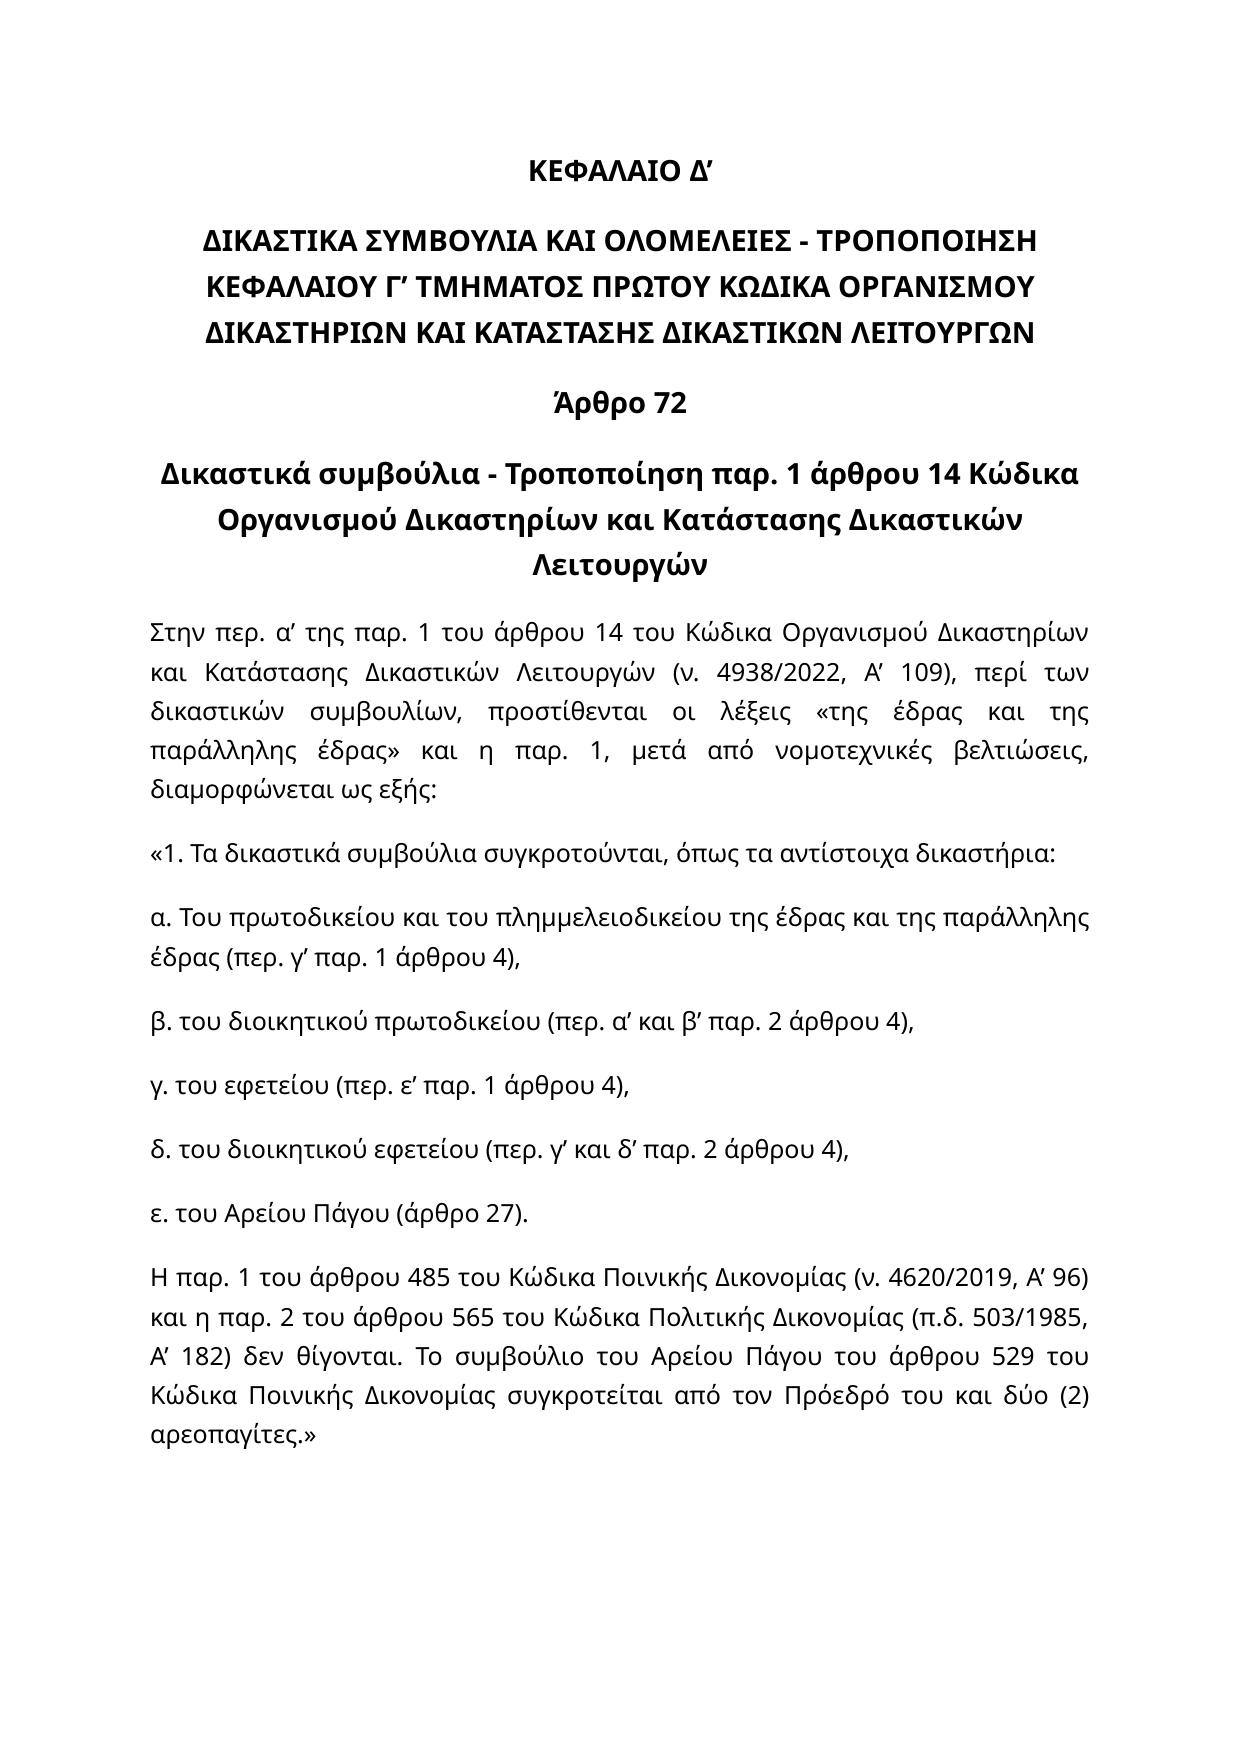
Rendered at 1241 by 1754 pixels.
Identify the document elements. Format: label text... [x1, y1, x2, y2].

subtitle ΚΕΦΑΛΑΙΟ Δ’ [150, 150, 1090, 190]
text ε. του Αρείου Πάγου (άρθρο 27). [150, 1196, 1090, 1230]
subtitle ΔΙΚΑΣΤΙΚΑ ΣΥΜΒΟΥΛΙΑ ΚΑΙ ΟΛΟΜΕΛΕΙΕΣ - ΤΡΟΠΟΠΟΙΗΣΗ ΚΕΦΑΛΑΙΟΥ Γ’ ΤΜΗΜΑΤΟΣ ΠΡΩΤΟΥ ΚΩΔΙΚΑ ΟΡΓΑΝΙΣΜΟΥ ΔΙΚΑΣΤΗΡΙΩΝ ΚΑΙ ΚΑΤΑΣΤΑΣΗΣ ΔΙΚΑΣΤΙΚΩΝ ΛΕΙΤΟΥΡΓΩΝ [150, 221, 1090, 352]
text γ. του εφετείου (περ. ε’ παρ. 1 άρθρου 4), [150, 1067, 1090, 1102]
subtitle Άρθρο 72 [150, 382, 1090, 422]
text δ. του διοικητικού εφετείου (περ. γ’ και δ’ παρ. 2 άρθρου 4), [150, 1132, 1090, 1166]
text α. Του πρωτοδικείου και του πλημμελειοδικείου της έδρας και της παράλληλης έδρας (περ. γ’ παρ. 1 άρθρου 4), [150, 900, 1090, 973]
subtitle Δικαστικά συμβούλια - Τροποποίηση παρ. 1 άρθρου 14 Κώδικα Οργανισμού Δικαστηρίων και Κατάστασης Δικαστικών Λειτουργών [150, 453, 1090, 584]
text Στην περ. α’ της παρ. 1 του άρθρου 14 του Κώδικα Οργανισμού Δικαστηρίων και Κατάστασης Δικαστικών Λειτουργών (ν. 4938/2022, Α’ 109), περί των δικαστικών συμβουλίων, προστίθενται οι λέξεις «της έδρας και της παράλληλης έδρας» και η παρ. 1, μετά από νομοτεχνικές βελτιώσεις, διαμορφώνεται ως εξής: [150, 615, 1090, 806]
text «1. Τα δικαστικά συμβούλια συγκροτούνται, όπως τα αντίστοιχα δικαστήρια: [150, 836, 1090, 870]
text β. του διοικητικού πρωτοδικείου (περ. α’ και β’ παρ. 2 άρθρου 4), [150, 1003, 1090, 1037]
text Η παρ. 1 του άρθρου 485 του Κώδικα Ποινικής Δικονομίας (ν. 4620/2019, Α’ 96) και η παρ. 2 του άρθρου 565 του Κώδικα Πολιτικής Δικονομίας (π.δ. 503/1985, Α’ 182) δεν θίγονται. Το συμβούλιο του Αρείου Πάγου του άρθρου 529 του Κώδικα Ποινικής Δικονομίας συγκροτείται από τον Πρόεδρό του και δύο (2) αρεοπαγίτες.» [150, 1260, 1090, 1451]
